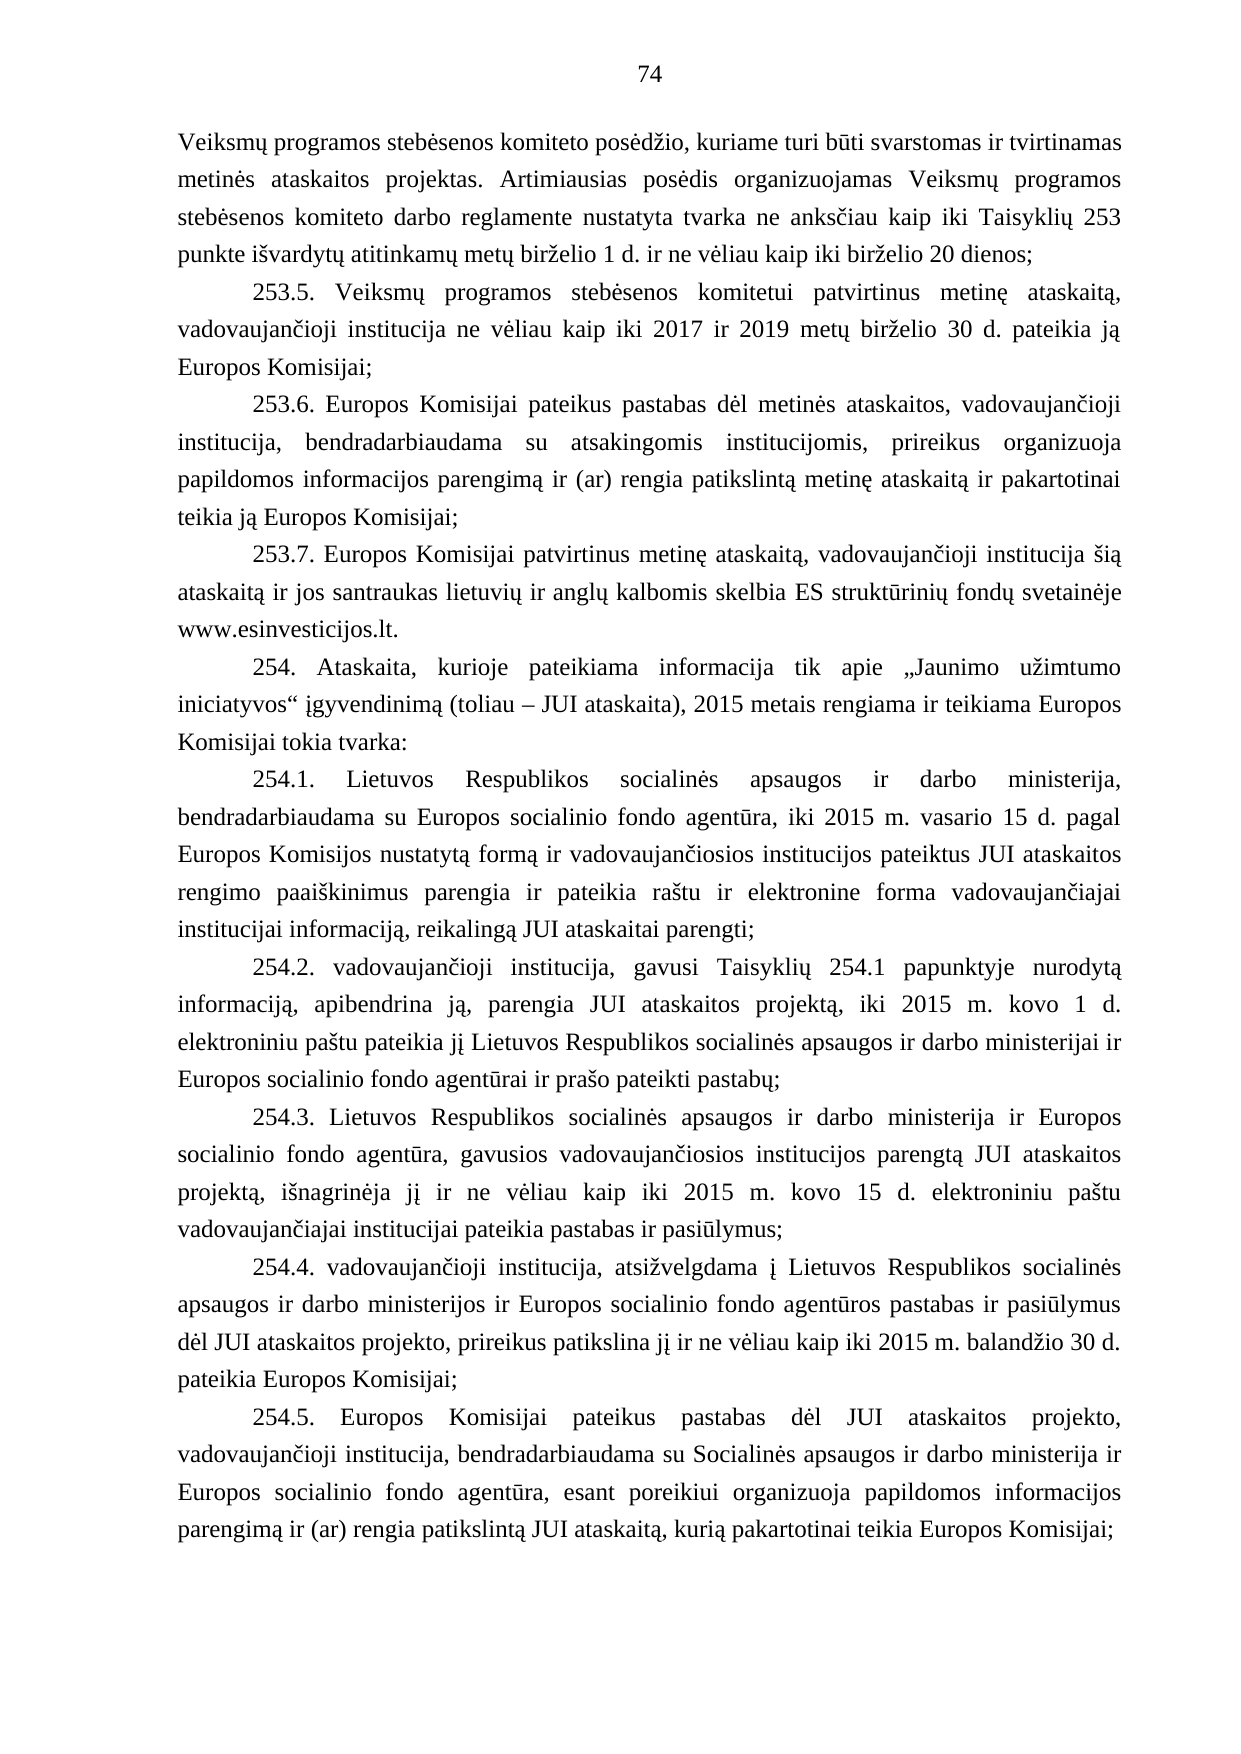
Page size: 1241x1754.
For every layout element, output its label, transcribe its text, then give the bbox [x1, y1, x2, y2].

text 254.2. vadovaujančioji institucija, gavusi Taisyklių 254.1 papunktyje nurodytą informaciją, apibendrina ją, parengia JUI ataskaitos projektą, iki 2015 m. kovo 1 d. elektroniniu paštu pateikia jį Lietuvos Respublikos socialinės apsaugos ir darbo ministerijai ir Europos socialinio fondo agentūrai ir prašo pateikti pastabų; [177, 943, 1122, 1093]
text 254. Ataskaita, kurioje pateikiama informacija tik apie „Jaunimo užimtumo iniciatyvos“ įgyvendinimą (toliau – JUI ataskaita), 2015 metais rengiama ir teikiama Europos Komisijai tokia tvarka: [177, 643, 1122, 756]
text 253.6. Europos Komisijai pateikus pastabas dėl metinės ataskaitos, vadovaujančioji institucija, bendradarbiaudama su atsakingomis institucijomis, prireikus organizuoja papildomos informacijos parengimą ir (ar) rengia patikslintą metinę ataskaitą ir pakartotinai teikia ją Europos Komisijai; [177, 381, 1122, 531]
text 253.5. Veiksmų programos stebėsenos komitetui patvirtinus metinę ataskaitą, vadovaujančioji institucija ne vėliau kaip iki 2017 ir 2019 metų birželio 30 d. pateikia ją Europos Komisijai; [177, 268, 1122, 381]
text 254.3. Lietuvos Respublikos socialinės apsaugos ir darbo ministerija ir Europos socialinio fondo agentūra, gavusios vadovaujančiosios institucijos parengtą JUI ataskaitos projektą, išnagrinėja jį ir ne vėliau kaip iki 2015 m. kovo 15 d. elektroniniu paštu vadovaujančiajai institucijai pateikia pastabas ir pasiūlymus; [177, 1093, 1122, 1243]
text 253.7. Europos Komisijai patvirtinus metinę ataskaitą, vadovaujančioji institucija šią ataskaitą ir jos santraukas lietuvių ir anglų kalbomis skelbia ES struktūrinių fondų svetainėje www.esinvesticijos.lt. [177, 531, 1122, 643]
text 254.4. vadovaujančioji institucija, atsižvelgdama į Lietuvos Respublikos socialinės apsaugos ir darbo ministerijos ir Europos socialinio fondo agentūros pastabas ir pasiūlymus dėl JUI ataskaitos projekto, prireikus patikslina jį ir ne vėliau kaip iki 2015 m. balandžio 30 d. pateikia Europos Komisijai; [177, 1243, 1122, 1393]
text Veiksmų programos stebėsenos komiteto posėdžio, kuriame turi būti svarstomas ir tvirtinamas metinės ataskaitos projektas. Artimiausias posėdis organizuojamas Veiksmų programos stebėsenos komiteto darbo reglamente nustatyta tvarka ne anksčiau kaip iki Taisyklių 253 punkte išvardytų atitinkamų metų birželio 1 d. ir ne vėliau kaip iki birželio 20 dienos; [177, 118, 1122, 268]
text 254.1. Lietuvos Respublikos socialinės apsaugos ir darbo ministerija, bendradarbiaudama su Europos socialinio fondo agentūra, iki 2015 m. vasario 15 d. pagal Europos Komisijos nustatytą formą ir vadovaujančiosios institucijos pateiktus JUI ataskaitos rengimo paaiškinimus parengia ir pateikia raštu ir elektronine forma vadovaujančiajai institucijai informaciją, reikalingą JUI ataskaitai parengti; [177, 756, 1122, 943]
text 254.5. Europos Komisijai pateikus pastabas dėl JUI ataskaitos projekto, vadovaujančioji institucija, bendradarbiaudama su Socialinės apsaugos ir darbo ministerija ir Europos socialinio fondo agentūra, esant poreikiui organizuoja papildomos informacijos parengimą ir (ar) rengia patikslintą JUI ataskaitą, kurią pakartotinai teikia Europos Komisijai; [177, 1393, 1122, 1543]
